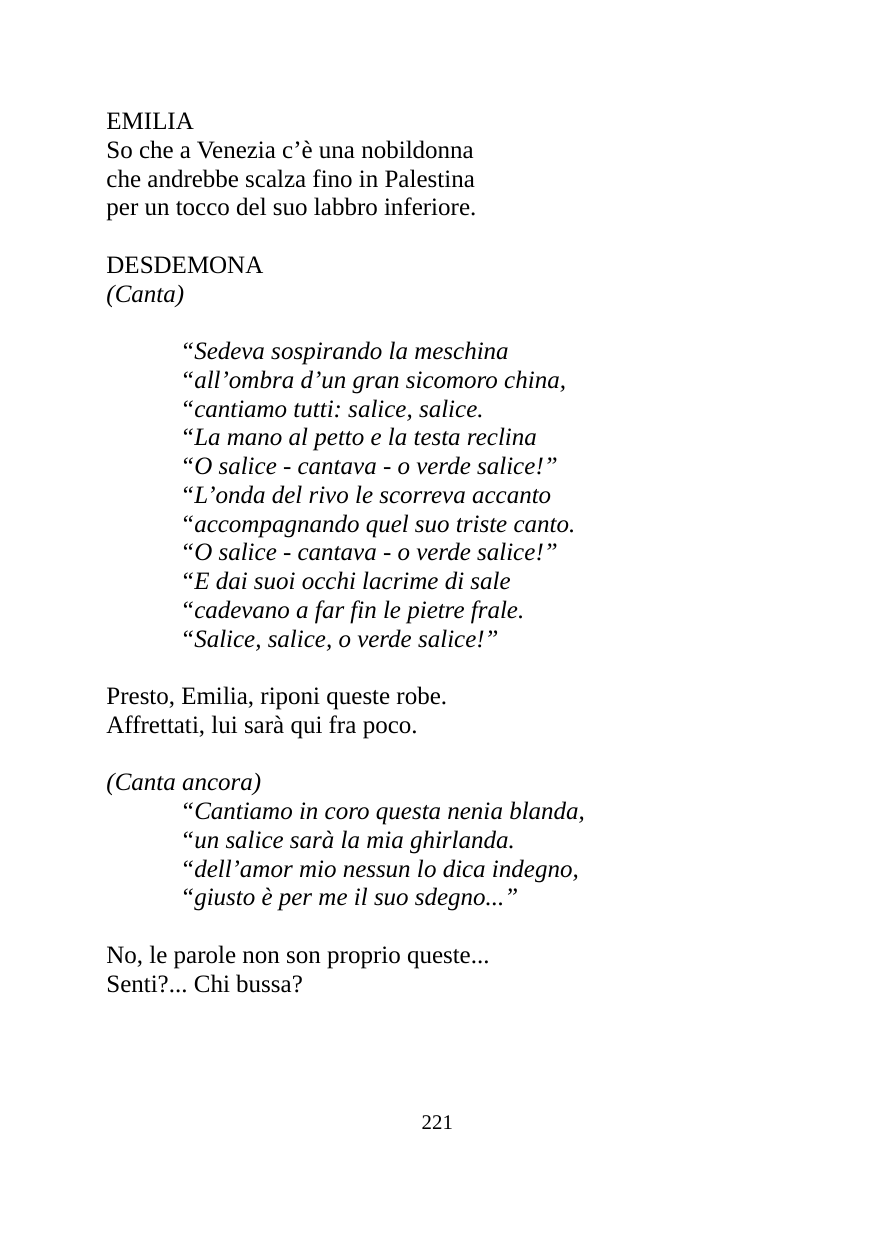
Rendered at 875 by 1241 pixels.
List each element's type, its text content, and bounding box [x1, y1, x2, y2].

text Presto, Emilia, riponi queste robe. [106, 681, 768, 710]
text “giusto è per me il suo sdegno...” [180, 882, 768, 911]
text per un tocco del suo labbro inferiore. [106, 192, 768, 221]
text (Canta ancora) [106, 767, 768, 796]
text DESDEMONA (Canta) [106, 250, 768, 307]
text “cantiamo tutti: salice, salice. [180, 394, 768, 422]
text “dell’amor mio nessun lo dica indegno, [180, 854, 768, 882]
text “un salice sarà la mia ghirlanda. [180, 825, 768, 854]
text “accompagnando quel suo triste canto. [180, 509, 768, 537]
text “all’ombra d’un gran sicomoro china, [180, 365, 768, 394]
text “La mano al petto e la testa reclina [180, 422, 768, 451]
text EMILIA So che a Venezia c’è una nobildonna [106, 106, 768, 164]
text “Sedeva sospirando la meschina [180, 336, 768, 365]
text “E dai suoi occhi lacrime di sale [180, 566, 768, 595]
text Affrettati, lui sarà qui fra poco. [106, 710, 768, 739]
text “Salice, salice, o verde salice!” [180, 624, 768, 652]
text “O salice - cantava - o verde salice!” [180, 537, 768, 566]
text “L’onda del rivo le scorreva accanto [180, 480, 768, 509]
text “cadevano a far fin le pietre frale. [180, 595, 768, 624]
text “O salice - cantava - o verde salice!” [180, 451, 768, 480]
text “Cantiamo in coro questa nenia blanda, [180, 796, 768, 825]
text No, le parole non son proprio queste... [106, 940, 768, 969]
text che andrebbe scalza fino in Palestina [106, 164, 768, 192]
text Senti?... Chi bussa? [106, 969, 768, 997]
